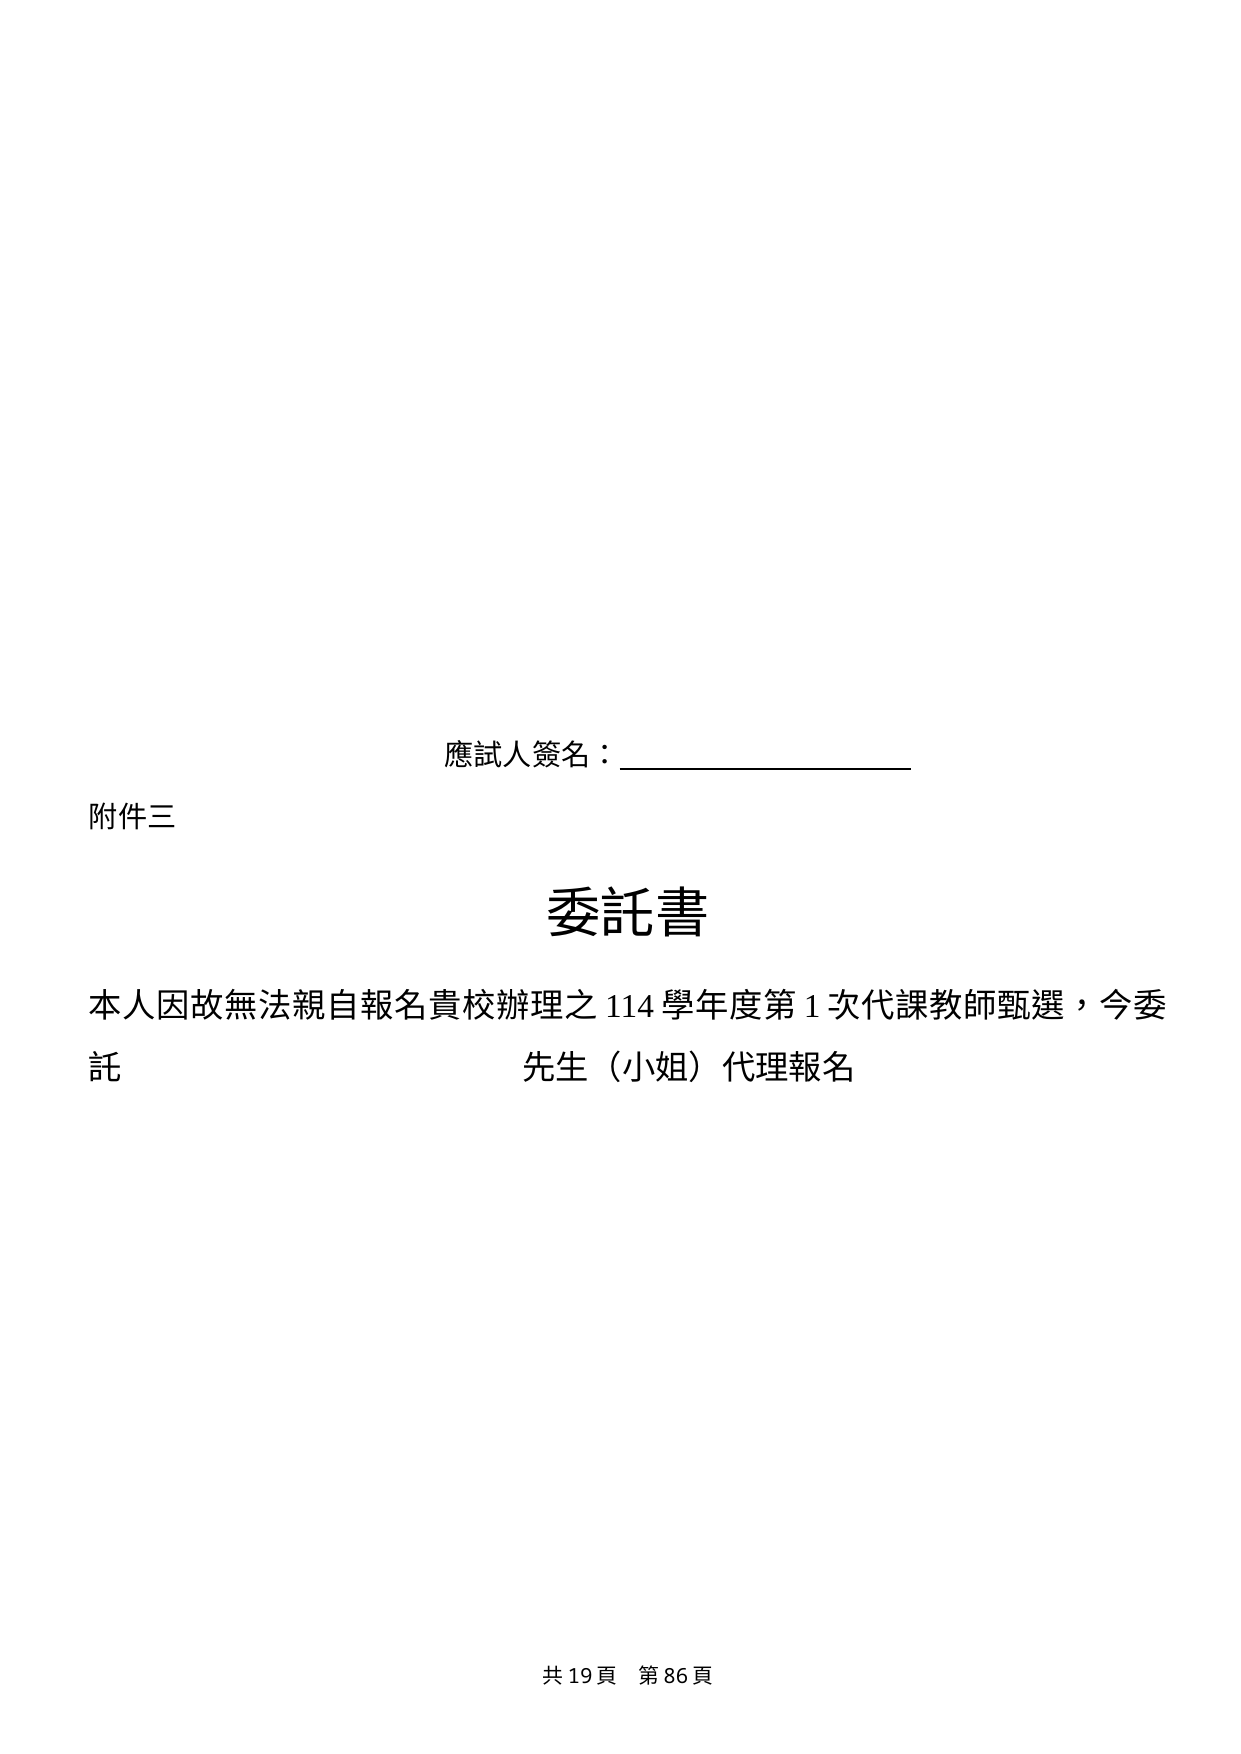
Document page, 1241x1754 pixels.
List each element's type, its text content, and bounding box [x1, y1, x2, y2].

text 委託書 [89, 836, 1167, 961]
text 應試人簽名： [189, 711, 1167, 773]
text 附件三 [89, 773, 1167, 836]
text 本人因故無法親自報名貴校辦理之114學年度第1次代課教師甄選，今委託 先生（小姐）代理報名 [89, 961, 1167, 1086]
